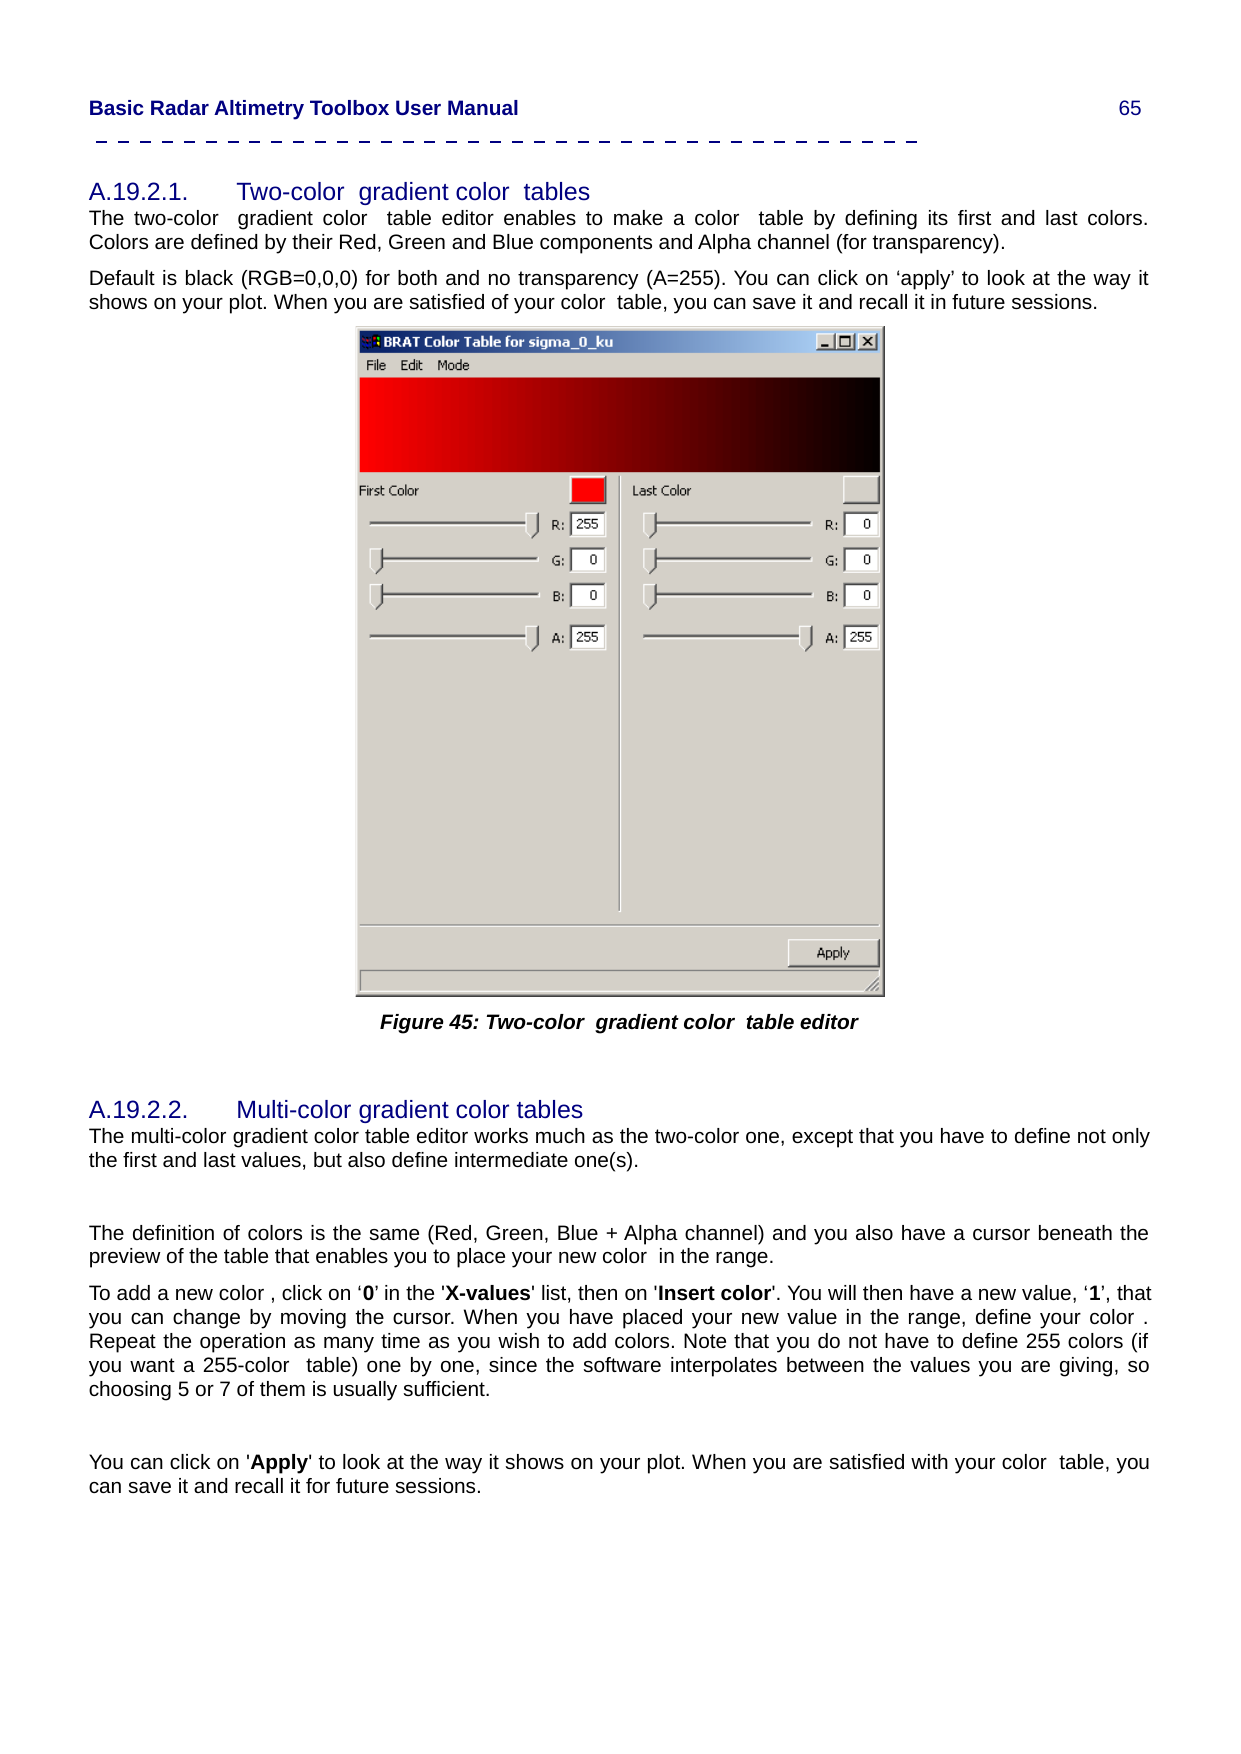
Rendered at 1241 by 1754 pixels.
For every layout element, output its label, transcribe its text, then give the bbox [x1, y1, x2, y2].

text The definition of colors is the same (Red, Green, Blue + Alpha channel) and you also have a cursor beneath the preview of the table that enables you to place your new color in the range. [88, 1220, 1152, 1268]
subtitle Two-color gradient color tables [88, 177, 1152, 206]
text The multi-color gradient color table editor works much as the two-color one, except that you have to define not only the first and last values, but also define intermediate one(s). [88, 1123, 1152, 1171]
text To add a new color , click on ‘0’ in the 'X-values' list, then on 'Insert color'. You will then have a new value, ‘1’, that you can change by moving the cursor. When you have placed your new value in the range, define your color . Repeat the operation as many time as you wish to add colors. Note that you do not have to define 255 colors (if you want a 255-color table) one by one, since the software interpolates between the values you are giving, so choosing 5 or 7 of them is usually sufficient. [88, 1281, 1152, 1401]
subtitle Multi-color gradient color tables [88, 1095, 1152, 1123]
text You can click on 'Apply' to look at the way it shows on your plot. When you are satisfied with your color table, you can save it and recall it for future sessions. [88, 1449, 1152, 1497]
text The two-color gradient color table editor enables to make a color table by defining its first and last colors. Colors are defined by their Red, Green and Blue components and Alpha channel (for transparency). [88, 206, 1152, 253]
text Default is black (RGB=0,0,0) for both and no transparency (A=255). You can click on ‘apply’ to look at the way it shows on your plot. When you are satisfied of your color table, you can save it and recall it in future sessions. [88, 266, 1152, 314]
text Figure 45: Two-color gradient color table editor [88, 1009, 1152, 1033]
